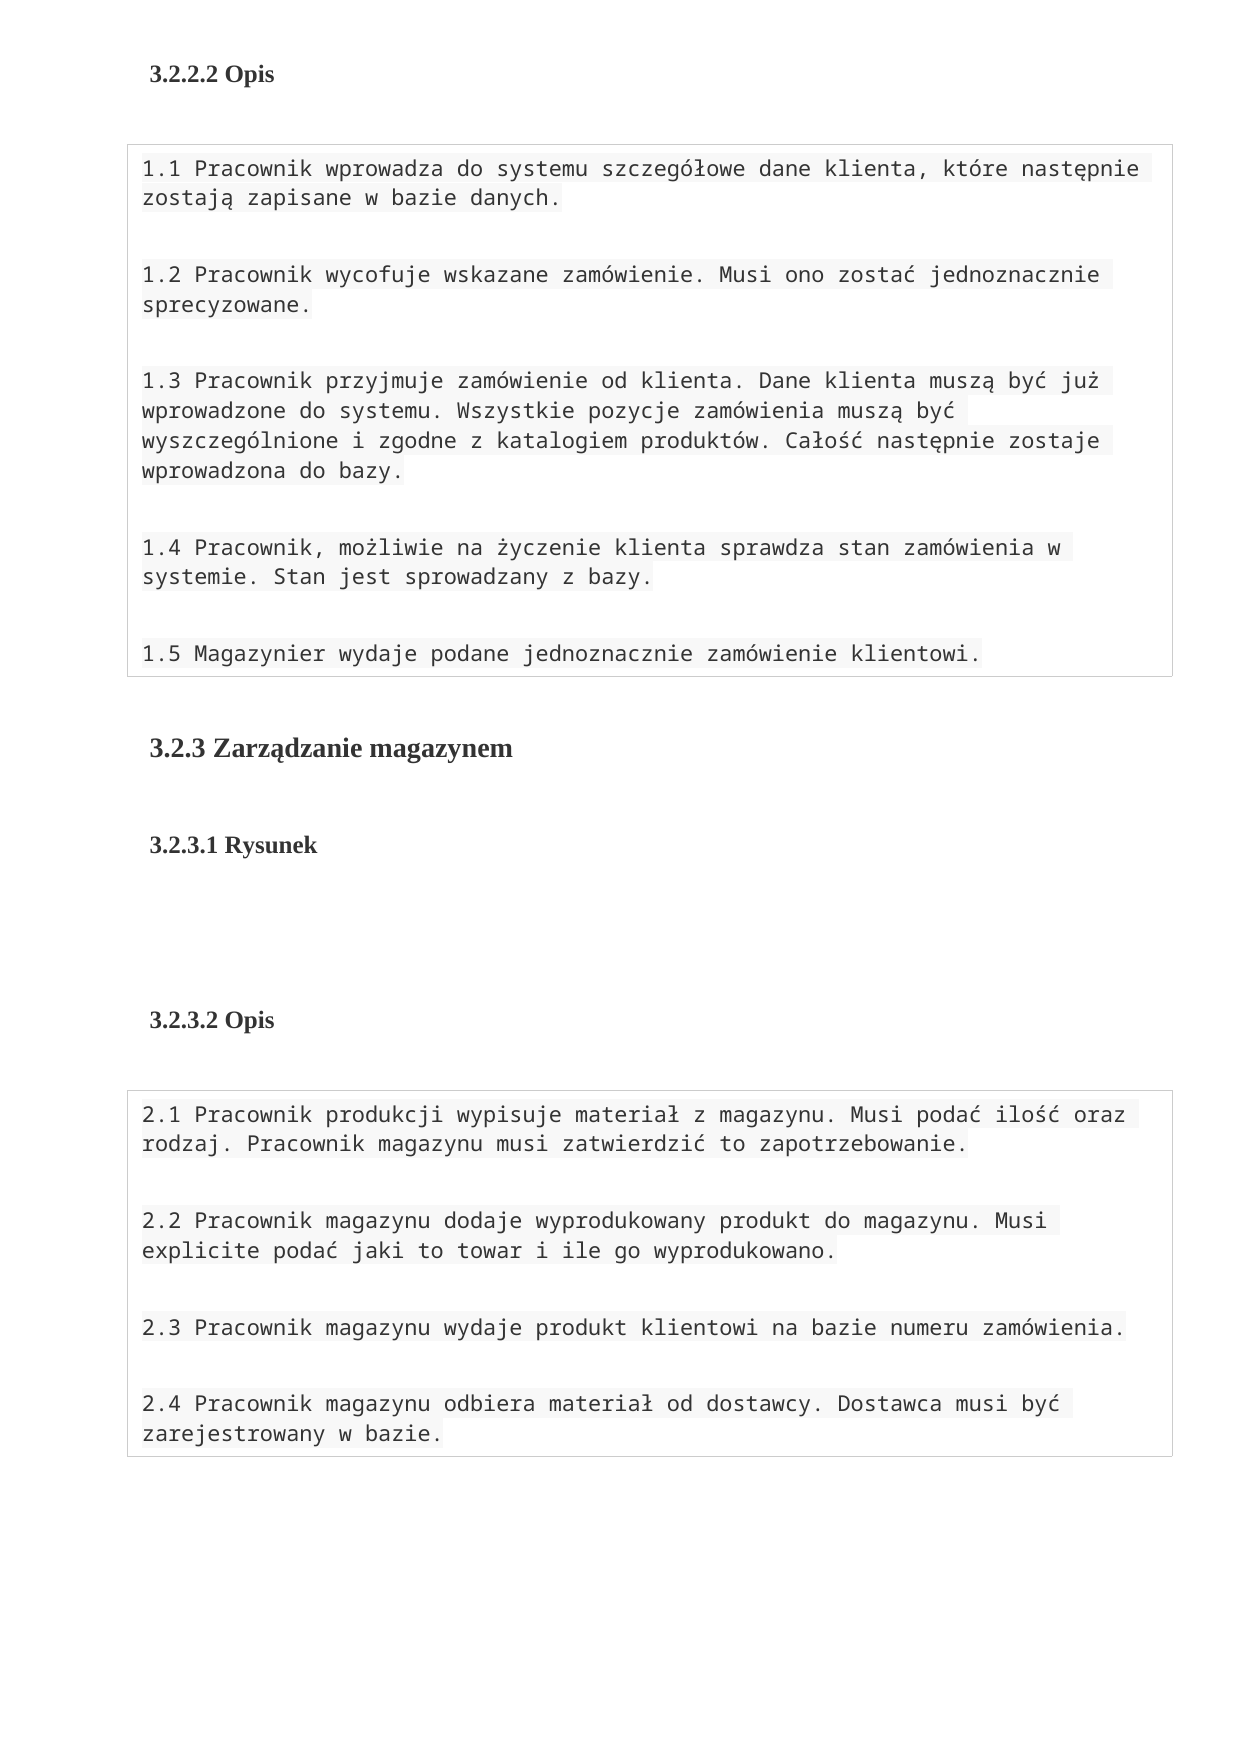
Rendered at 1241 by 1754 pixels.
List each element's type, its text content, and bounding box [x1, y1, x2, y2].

text 1.3 Pracownik przyjmuje zamówienie od klienta. Dane klienta muszą być już wprowadzone do systemu. Wszystkie pozycje zamówienia muszą być wyszczególnione i zgodne z katalogiem produktów. Całość następnie zostaje wprowadzona do bazy. [128, 357, 1172, 485]
text 1.2 Pracownik wycofuje wskazane zamówienie. Musi ono zostać jednoznacznie sprecyzowane. [128, 251, 1172, 319]
text 1.5 Magazynier wydaje podane jednoznacznie zamówienie klientowi. [128, 629, 1172, 676]
subtitle 3.2.2.2 Opis [149, 59, 1150, 88]
text 1.4 Pracownik, możliwie na życzenie klienta sprawdza stan zamówienia w systemie. Stan jest sprowadzany z bazy. [128, 523, 1172, 591]
text 2.1 Pracownik produkcji wypisuje materiał z magazynu. Musi podać ilość oraz rodzaj. Pracownik magazynu musi zatwierdzić to zapotrzebowanie. [128, 1091, 1172, 1158]
text 2.2 Pracownik magazynu dodaje wyprodukowany produkt do magazynu. Musi explicite podać jaki to towar i ile go wyprodukowano. [128, 1196, 1172, 1264]
text 2.4 Pracownik magazynu odbiera materiał od dostawcy. Dostawca musi być zarejestrowany w bazie. [128, 1379, 1172, 1456]
text 1.1 Pracownik wprowadza do systemu szczegółowe dane klienta, które następnie zostają zapisane w bazie danych. [128, 145, 1172, 212]
subtitle 3.2.3.2 Opis [149, 1005, 1150, 1034]
subtitle 3.2.3 Zarządzanie magazynem [149, 731, 1150, 763]
text 2.3 Pracownik magazynu wydaje produkt klientowi na bazie numeru zamówienia. [128, 1303, 1172, 1341]
subtitle 3.2.3.1 Rysunek [149, 830, 1150, 858]
